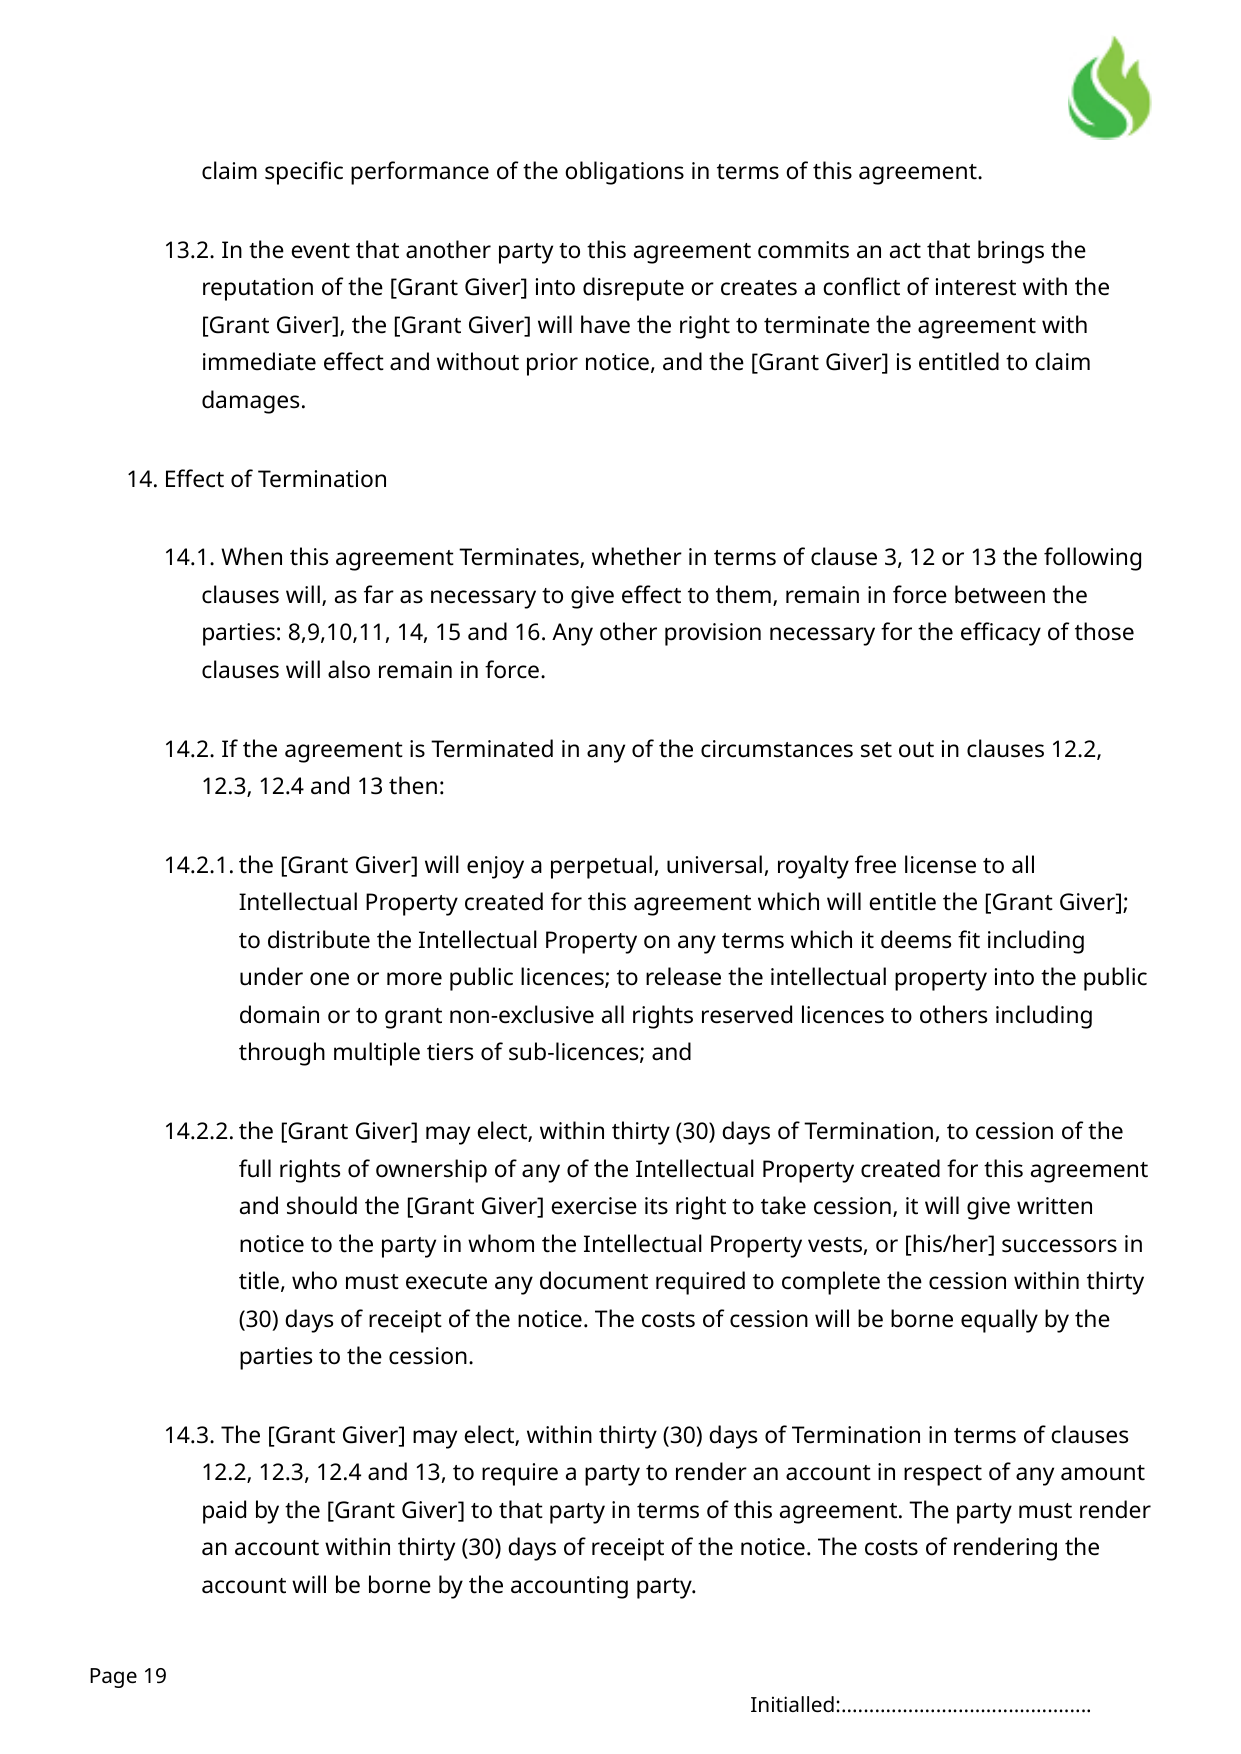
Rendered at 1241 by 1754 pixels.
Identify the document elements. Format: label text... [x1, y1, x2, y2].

subtitle the [Grant Giver] will enjoy a perpetual, universal, royalty free license to all Intellectual Property created for this agreement which will entitle the [Grant Giver]; to distribute the Intellectual Property on any terms which it deems fit including under one or more public licences; to release the intellectual property into the public domain or to grant non-exclusive all rights reserved licences to others including through multiple tiers of sub-licences; and [163, 849, 1152, 1067]
picture [1089, 35, 1152, 114]
subtitle claim specific performance of the obligations in terms of this agreement. [163, 155, 1152, 186]
subtitle In the event that another party to this agreement commits an act that brings the reputation of the [Grant Giver] into disrepute or creates a conflict of interest with the [Grant Giver], the [Grant Giver] will have the right to terminate the agreement with immediate effect and without prior notice, and the [Grant Giver] is entitled to claim damages. [163, 234, 1152, 415]
subtitle the [Grant Giver] may elect, within thirty (30) days of Termination, to cession of the full rights of ownership of any of the Intellectual Property created for this agreement and should the [Grant Giver] exercise its right to take cession, it will give written notice to the party in whom the Intellectual Property vests, or [his/her] successors in title, who must execute any document required to complete the cession within thirty (30) days of receipt of the notice. The costs of cession will be borne equally by the parties to the cession. [163, 1115, 1152, 1371]
subtitle When this agreement Terminates, whether in terms of clause 3, 12 or 13 the following clauses will, as far as necessary to give effect to them, remain in force between the parties: 8,9,10,11, 14, 15 and 16. Any other provision necessary for the efficacy of those clauses will also remain in force. [163, 541, 1152, 685]
subtitle If the agreement is Terminated in any of the circumstances set out in clauses 12.2, 12.3, 12.4 and 13 then: [163, 732, 1152, 801]
subtitle The [Grant Giver] may elect, within thirty (30) days of Termination in terms of clauses 12.2, 12.3, 12.4 and 13, to require a party to render an account in respect of any amount paid by the [Grant Giver] to that party in terms of this agreement. The party must render an account within thirty (30) days of receipt of the notice. The costs of rendering the account will be borne by the accounting party. [163, 1419, 1152, 1600]
subtitle Effect of Termination [126, 462, 1152, 494]
